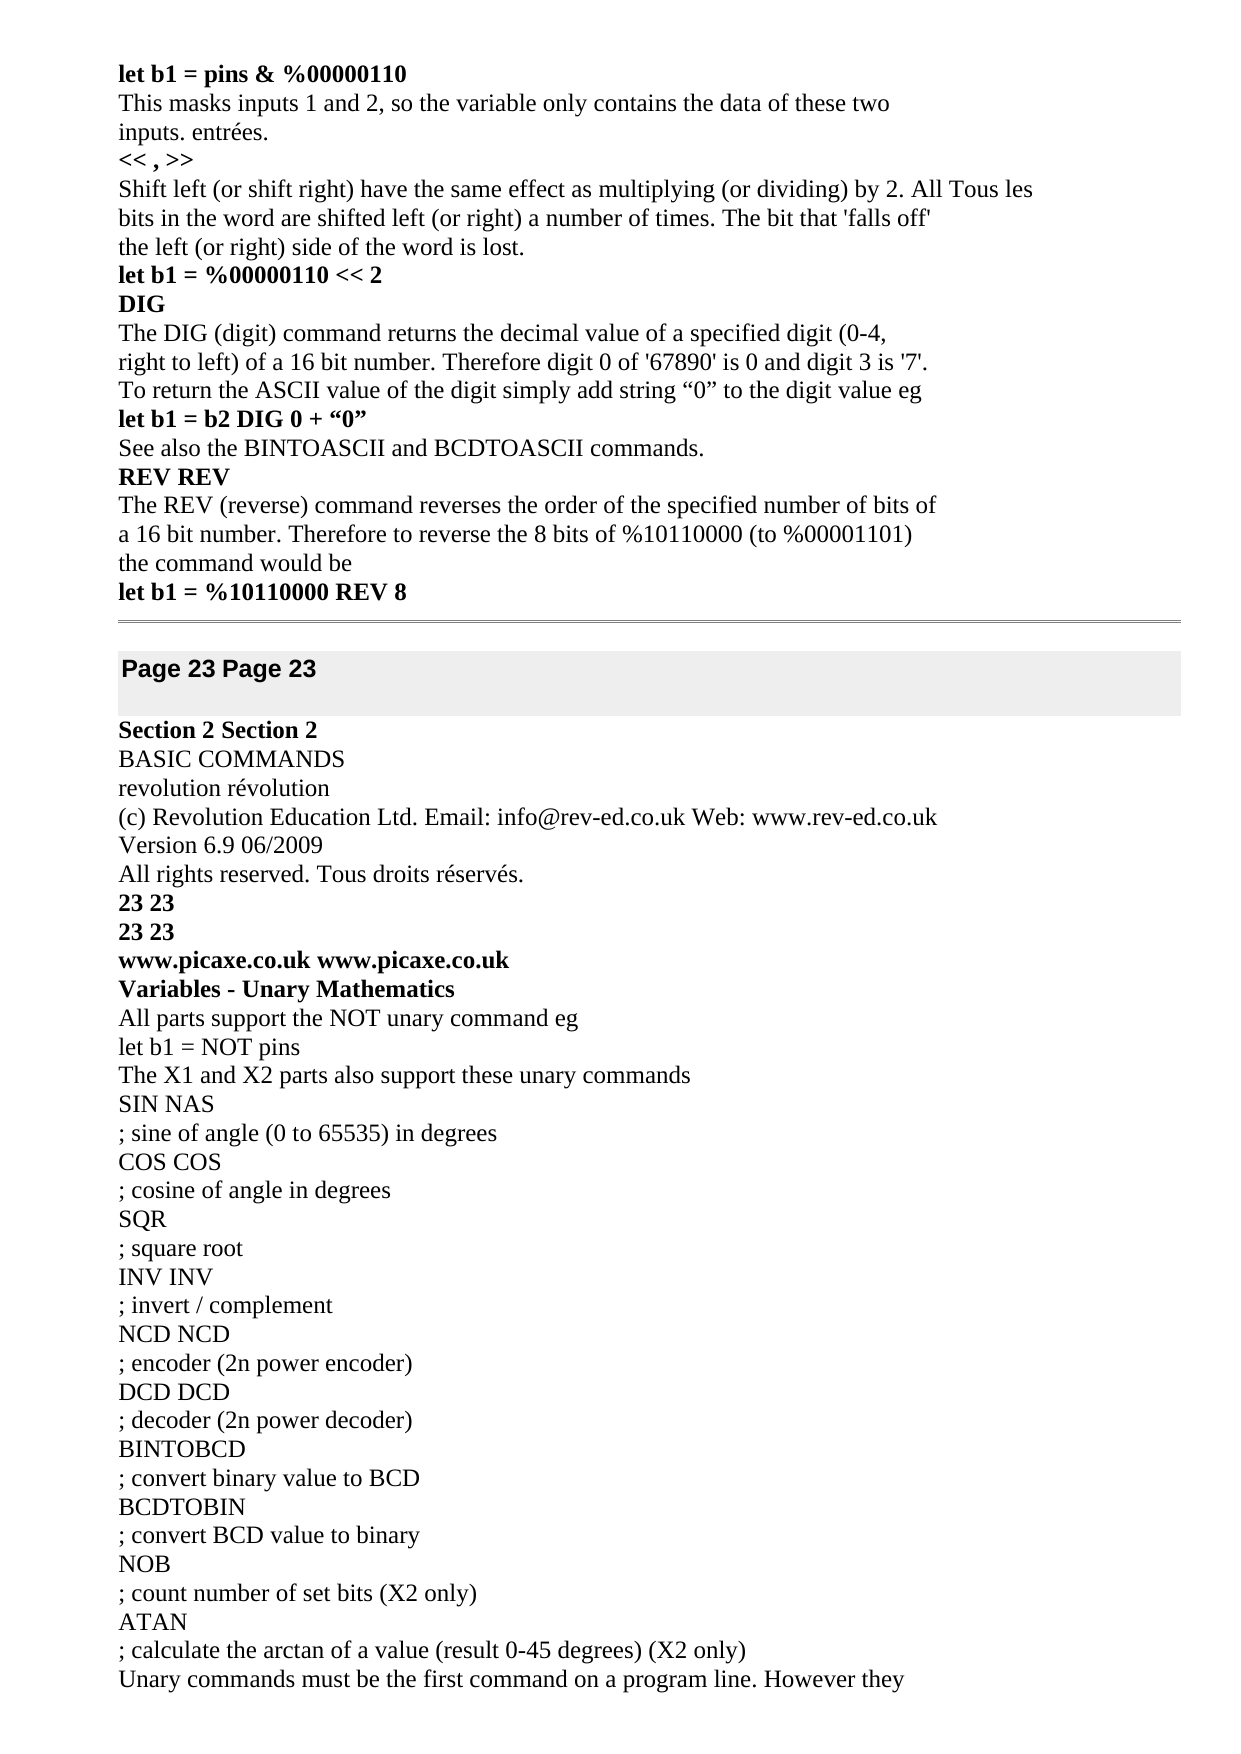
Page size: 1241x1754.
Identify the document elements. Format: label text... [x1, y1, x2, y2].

text revolution révolution [118, 773, 1181, 802]
text Shift left (or shift right) have the same effect as multiplying (or dividing) by 2. All Tous les [118, 174, 1181, 203]
text 23 23 [118, 888, 1181, 917]
text ; convert BCD value to binary [118, 1521, 1181, 1549]
text ; count number of set bits (X2 only) [118, 1578, 1181, 1607]
text This masks inputs 1 and 2, so the variable only contains the data of these two [118, 88, 1181, 117]
text ; cosine of angle in degrees [118, 1176, 1181, 1204]
text bits in the word are shifted left (or right) a number of times. The bit that 'falls off' [118, 203, 1181, 232]
text To return the ASCII value of the digit simply add string “0” to the digit value eg [118, 375, 1181, 404]
text the command would be [118, 548, 1181, 577]
text ; square root [118, 1233, 1181, 1262]
text The X1 and X2 parts also support these unary commands [118, 1061, 1181, 1089]
text Section 2 Section 2 [118, 716, 1181, 744]
text The REV (reverse) command reverses the order of the specified number of bits of [118, 490, 1181, 519]
text 23 23 [118, 917, 1181, 946]
text All rights reserved. Tous droits réservés. [118, 859, 1181, 888]
text let b1 = pins & %00000110 [118, 59, 1181, 88]
text BCDTOBIN [118, 1492, 1181, 1521]
text let b1 = NOT pins [118, 1032, 1181, 1061]
text ; sine of angle (0 to 65535) in degrees [118, 1118, 1181, 1147]
text ATAN [118, 1607, 1181, 1636]
text inputs. entrées. [118, 117, 1181, 145]
text ; decoder (2n power decoder) [118, 1406, 1181, 1434]
text NCD NCD [118, 1319, 1181, 1348]
table_header Page 23 Page 23 [118, 651, 1181, 716]
text let b1 = %00000110 << 2 [118, 260, 1181, 289]
text DIG [118, 289, 1181, 318]
text (c) Revolution Education Ltd. Email: info@rev-ed.co.uk Web: www.rev-ed.co.uk [118, 802, 1181, 831]
text ; calculate the arctan of a value (result 0-45 degrees) (X2 only) [118, 1636, 1181, 1664]
text let b1 = %10110000 REV 8 [118, 577, 1181, 605]
text << , >> [118, 145, 1181, 174]
text Unary commands must be the first command on a program line. However they [118, 1664, 1181, 1693]
text REV REV [118, 462, 1181, 490]
text SQR [118, 1204, 1181, 1233]
text COS COS [118, 1147, 1181, 1176]
text NOB [118, 1549, 1181, 1578]
text a 16 bit number. Therefore to reverse the 8 bits of %10110000 (to %00001101) [118, 519, 1181, 548]
text BINTOBCD [118, 1434, 1181, 1463]
text ; invert / complement [118, 1291, 1181, 1319]
text All parts support the NOT unary command eg [118, 1003, 1181, 1032]
text ; convert binary value to BCD [118, 1463, 1181, 1492]
text Variables - Unary Mathematics [118, 974, 1181, 1003]
text www.picaxe.co.uk www.picaxe.co.uk [118, 946, 1181, 974]
text INV INV [118, 1262, 1181, 1291]
text the left (or right) side of the word is lost. [118, 232, 1181, 260]
text SIN NAS [118, 1089, 1181, 1118]
text Version 6.9 06/2009 [118, 831, 1181, 859]
text let b1 = b2 DIG 0 + “0” [118, 404, 1181, 433]
text ; encoder (2n power encoder) [118, 1348, 1181, 1377]
text The DIG (digit) command returns the decimal value of a specified digit (0-4, [118, 318, 1181, 347]
text right to left) of a 16 bit number. Therefore digit 0 of '67890' is 0 and digit 3 is '7'. [118, 347, 1181, 375]
text See also the BINTOASCII and BCDTOASCII commands. [118, 433, 1181, 462]
text DCD DCD [118, 1377, 1181, 1406]
text BASIC COMMANDS [118, 744, 1181, 773]
